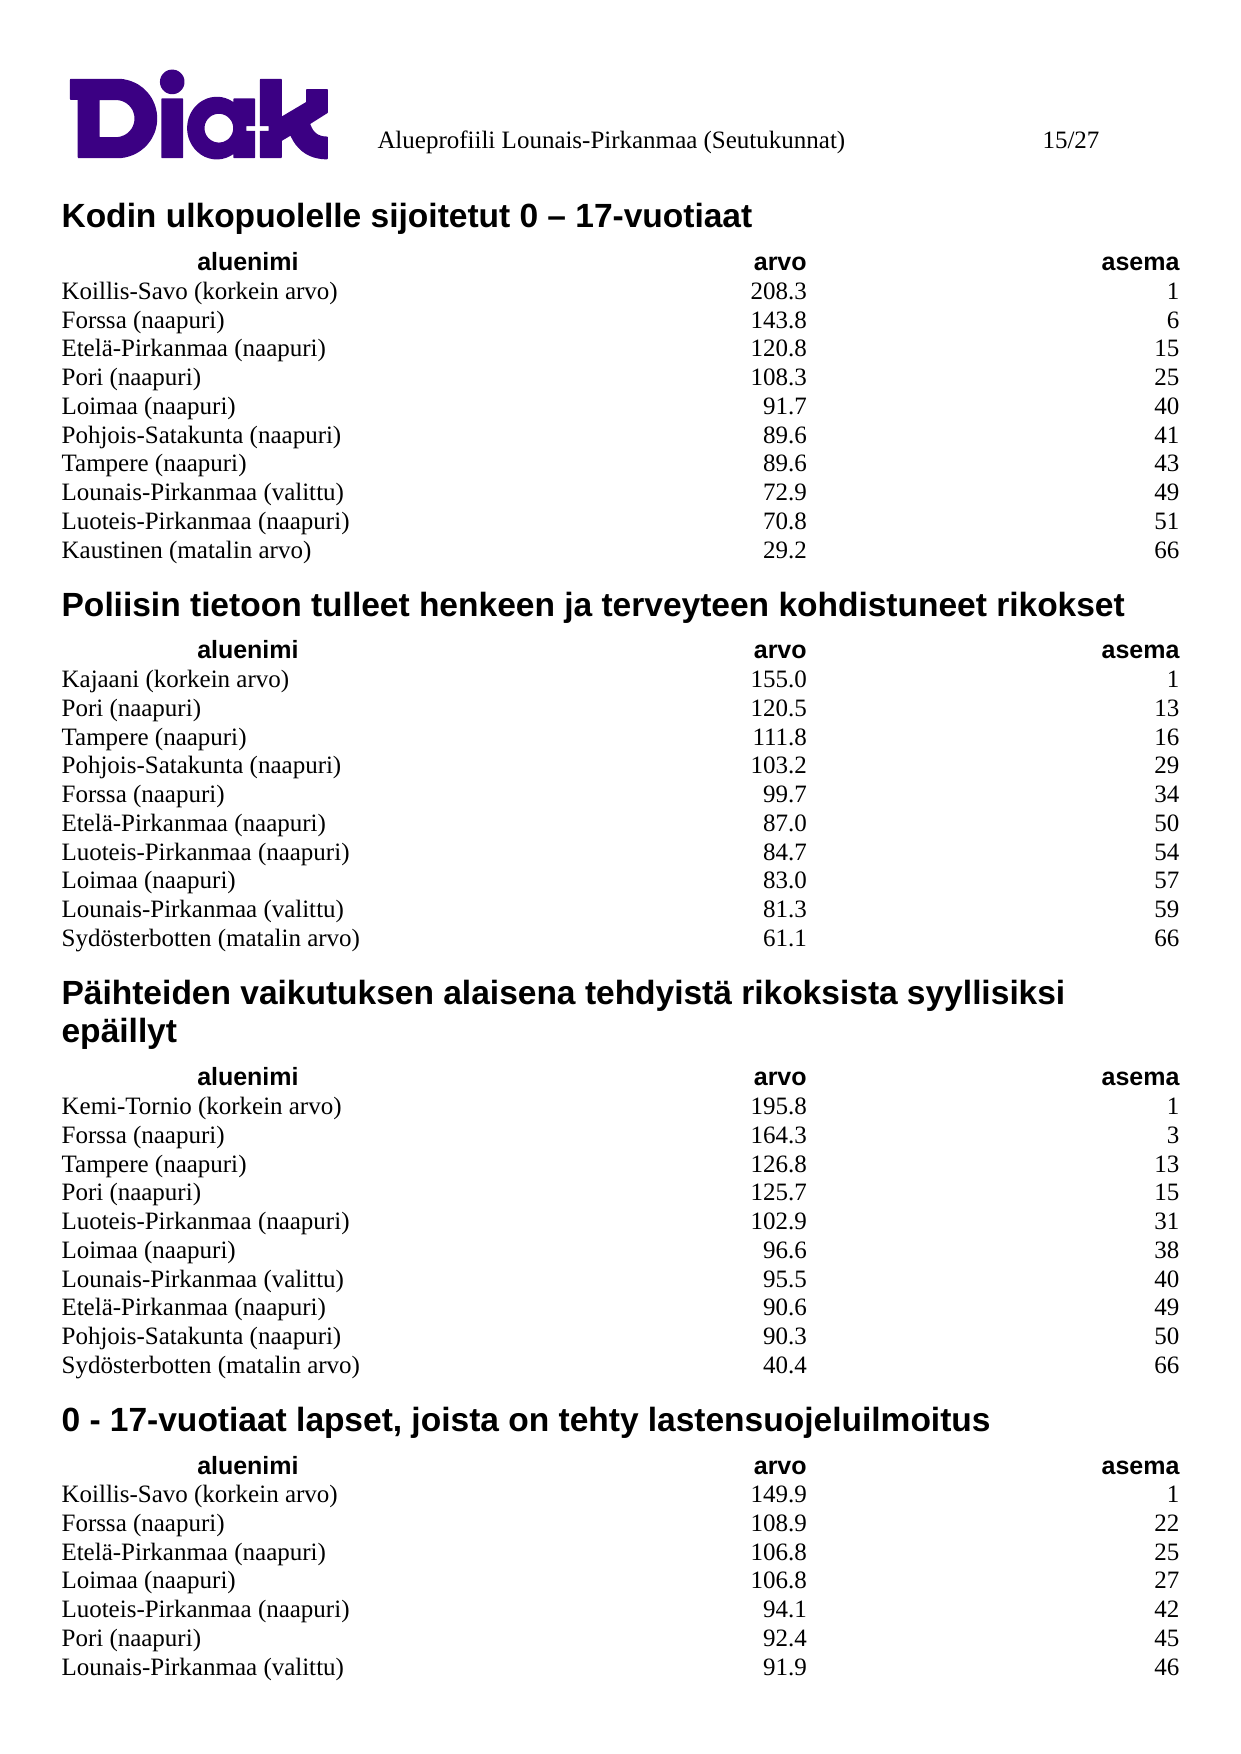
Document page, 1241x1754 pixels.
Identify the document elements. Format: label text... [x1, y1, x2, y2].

table_cell 94.1 [434, 1594, 806, 1623]
table_cell 40 [806, 1264, 1179, 1292]
table_header asema [806, 247, 1179, 276]
table_cell 108.3 [434, 362, 806, 391]
table_cell 59 [806, 894, 1179, 923]
table_cell 6 [806, 305, 1179, 333]
table_cell 46 [806, 1652, 1179, 1681]
subtitle 0 - 17-vuotiaat lapset, joista on tehty lastensuojeluilmoitus [61, 1399, 1179, 1438]
table_header asema [806, 1063, 1179, 1091]
table_cell 34 [806, 779, 1179, 808]
table_cell 90.3 [434, 1321, 806, 1350]
table_cell 92.4 [434, 1623, 806, 1652]
table_cell Luoteis-Pirkanmaa (naapuri) [61, 1206, 434, 1235]
table_cell 25 [806, 362, 1179, 391]
table_cell 42 [806, 1594, 1179, 1623]
table_cell 106.8 [434, 1566, 806, 1594]
table_cell Pori (naapuri) [61, 1178, 434, 1206]
table_cell Tampere (naapuri) [61, 1149, 434, 1177]
table_cell 84.7 [434, 837, 806, 866]
table_cell 49 [806, 477, 1179, 506]
table_cell 40 [806, 391, 1179, 420]
table_cell 38 [806, 1235, 1179, 1264]
table_cell 155.0 [434, 664, 806, 693]
table_cell Kajaani (korkein arvo) [61, 664, 434, 693]
table_cell 66 [806, 1350, 1179, 1379]
table_header aluenimi [61, 636, 434, 664]
table_cell 31 [806, 1206, 1179, 1235]
table_cell Luoteis-Pirkanmaa (naapuri) [61, 1594, 434, 1623]
table_cell Etelä-Pirkanmaa (naapuri) [61, 808, 434, 837]
table_cell 1 [806, 1091, 1179, 1120]
table_header arvo [434, 1451, 806, 1479]
table_header aluenimi [61, 1451, 434, 1479]
table_cell 13 [806, 1149, 1179, 1177]
table_cell 81.3 [434, 894, 806, 923]
table_cell 120.5 [434, 693, 806, 722]
table_cell Tampere (naapuri) [61, 449, 434, 477]
table_cell 70.8 [434, 506, 806, 535]
subtitle Poliisin tietoon tulleet henkeen ja terveyteen kohdistuneet rikokset [61, 584, 1179, 623]
table_cell 22 [806, 1508, 1179, 1537]
table_header asema [806, 1451, 1179, 1479]
table_cell 40.4 [434, 1350, 806, 1379]
table_cell Forssa (naapuri) [61, 1120, 434, 1149]
table_header aluenimi [61, 1063, 434, 1091]
table_cell 13 [806, 693, 1179, 722]
table_cell 72.9 [434, 477, 806, 506]
table_cell Loimaa (naapuri) [61, 1235, 434, 1264]
table_cell Kemi-Tornio (korkein arvo) [61, 1091, 434, 1120]
table_cell 195.8 [434, 1091, 806, 1120]
table_cell 208.3 [434, 276, 806, 305]
table_cell 51 [806, 506, 1179, 535]
table_header arvo [434, 247, 806, 276]
subtitle Päihteiden vaikutuksen alaisena tehdyistä rikoksista syyllisiksi epäillyt [61, 973, 1179, 1050]
table_cell Pohjois-Satakunta (naapuri) [61, 1321, 434, 1350]
table_header asema [806, 636, 1179, 664]
table_cell Forssa (naapuri) [61, 305, 434, 333]
table_cell 90.6 [434, 1293, 806, 1321]
table_cell 87.0 [434, 808, 806, 837]
table_cell 50 [806, 1321, 1179, 1350]
table_cell Lounais-Pirkanmaa (valittu) [61, 477, 434, 506]
table_cell Pori (naapuri) [61, 693, 434, 722]
table_cell Etelä-Pirkanmaa (naapuri) [61, 334, 434, 362]
table_cell Sydösterbotten (matalin arvo) [61, 923, 434, 952]
table_cell 43 [806, 449, 1179, 477]
table_cell 149.9 [434, 1479, 806, 1508]
table_cell 66 [806, 535, 1179, 563]
table_cell 126.8 [434, 1149, 806, 1177]
table_cell 16 [806, 722, 1179, 751]
table_cell Pori (naapuri) [61, 1623, 434, 1652]
table_cell 54 [806, 837, 1179, 866]
table_cell 89.6 [434, 449, 806, 477]
table_cell 89.6 [434, 420, 806, 448]
table_cell 29.2 [434, 535, 806, 563]
table_cell Luoteis-Pirkanmaa (naapuri) [61, 506, 434, 535]
table_cell 15 [806, 1178, 1179, 1206]
table_cell 45 [806, 1623, 1179, 1652]
table_cell 25 [806, 1537, 1179, 1566]
table_cell Etelä-Pirkanmaa (naapuri) [61, 1293, 434, 1321]
table_cell 57 [806, 866, 1179, 894]
table_cell 111.8 [434, 722, 806, 751]
table_cell 91.9 [434, 1652, 806, 1681]
table_cell Loimaa (naapuri) [61, 866, 434, 894]
table_cell 50 [806, 808, 1179, 837]
table_cell 99.7 [434, 779, 806, 808]
table_cell Tampere (naapuri) [61, 722, 434, 751]
table_cell 61.1 [434, 923, 806, 952]
table_cell 29 [806, 751, 1179, 779]
table_cell 96.6 [434, 1235, 806, 1264]
table_cell 1 [806, 1479, 1179, 1508]
table_cell 91.7 [434, 391, 806, 420]
table_cell 106.8 [434, 1537, 806, 1566]
table_cell 49 [806, 1293, 1179, 1321]
table_cell 120.8 [434, 334, 806, 362]
table_cell 66 [806, 923, 1179, 952]
table_cell 102.9 [434, 1206, 806, 1235]
table_cell Pohjois-Satakunta (naapuri) [61, 420, 434, 448]
table_cell 15 [806, 334, 1179, 362]
table_cell Pohjois-Satakunta (naapuri) [61, 751, 434, 779]
table_cell 83.0 [434, 866, 806, 894]
table_cell Forssa (naapuri) [61, 779, 434, 808]
table_cell Pori (naapuri) [61, 362, 434, 391]
table_cell Forssa (naapuri) [61, 1508, 434, 1537]
table_cell 1 [806, 664, 1179, 693]
table_header arvo [434, 1063, 806, 1091]
table_cell Lounais-Pirkanmaa (valittu) [61, 1652, 434, 1681]
table_cell Loimaa (naapuri) [61, 1566, 434, 1594]
table_cell Loimaa (naapuri) [61, 391, 434, 420]
table_cell 125.7 [434, 1178, 806, 1206]
table_cell Koillis-Savo (korkein arvo) [61, 276, 434, 305]
table_header arvo [434, 636, 806, 664]
table_cell 41 [806, 420, 1179, 448]
table_cell 3 [806, 1120, 1179, 1149]
table_cell Lounais-Pirkanmaa (valittu) [61, 894, 434, 923]
table_cell 143.8 [434, 305, 806, 333]
table_cell 27 [806, 1566, 1179, 1594]
subtitle Kodin ulkopuolelle sijoitetut 0 – 17-vuotiaat [61, 196, 1179, 235]
table_header aluenimi [61, 247, 434, 276]
table_cell Luoteis-Pirkanmaa (naapuri) [61, 837, 434, 866]
table_cell 103.2 [434, 751, 806, 779]
table_cell 108.9 [434, 1508, 806, 1537]
table_cell 164.3 [434, 1120, 806, 1149]
table_cell 95.5 [434, 1264, 806, 1292]
table_cell Kaustinen (matalin arvo) [61, 535, 434, 563]
table_cell Etelä-Pirkanmaa (naapuri) [61, 1537, 434, 1566]
table_cell Sydösterbotten (matalin arvo) [61, 1350, 434, 1379]
table_cell Lounais-Pirkanmaa (valittu) [61, 1264, 434, 1292]
table_cell 1 [806, 276, 1179, 305]
table_cell Koillis-Savo (korkein arvo) [61, 1479, 434, 1508]
